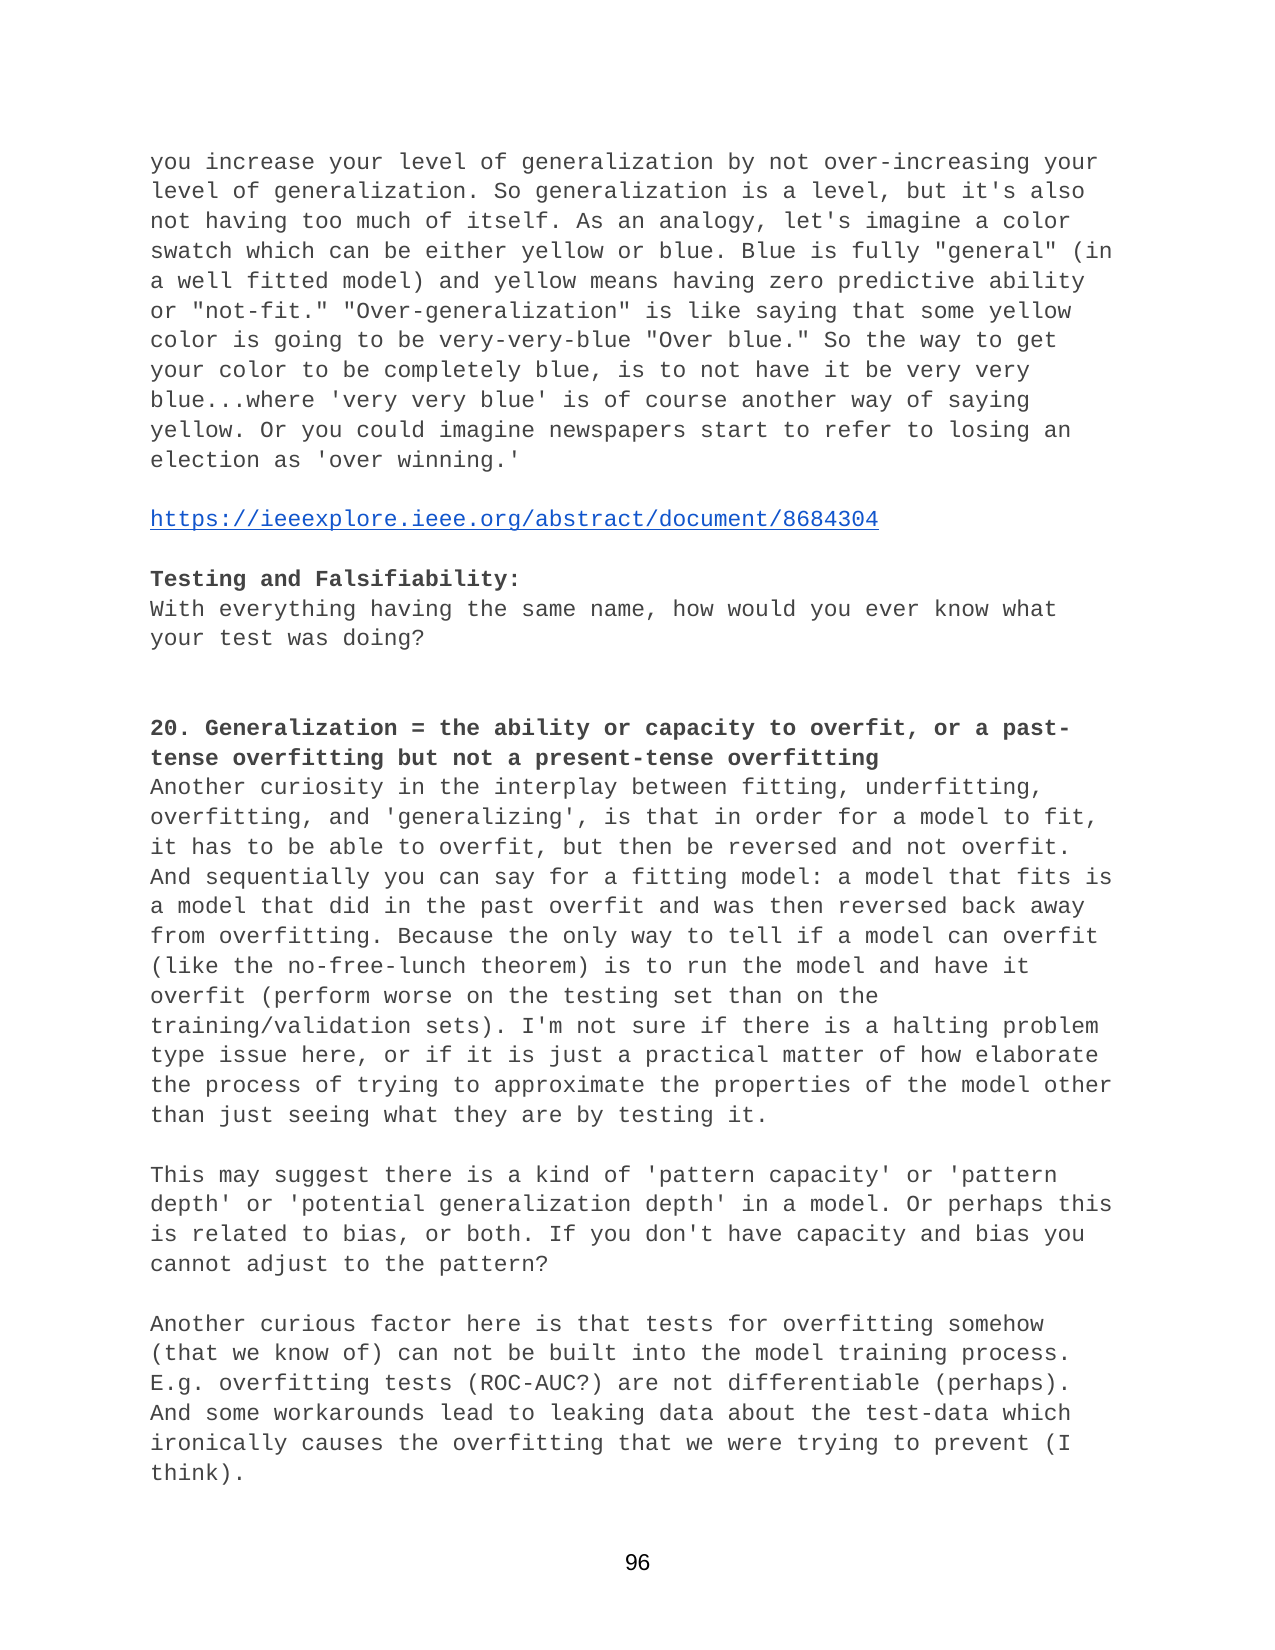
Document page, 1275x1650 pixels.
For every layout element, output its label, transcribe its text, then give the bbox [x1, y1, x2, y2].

text you increase your level of generalization by not over-increasing your level of generalization. So generalization is a level, but it's also not having too much of itself. As an analogy, let's imagine a color swatch which can be either yellow or blue. Blue is fully "general" (in a well fitted model) and yellow means having zero predictive ability or "not-fit." "Over-generalization" is like saying that some yellow color is going to be very-very-blue "Over blue." So the way to get your color to be completely blue, is to not have it be very very blue...where 'very very blue' is of course another way of saying yellow. Or you could imagine newspapers start to refer to losing an election as 'over winning.' [150, 150, 1125, 474]
text This may suggest there is a kind of 'pattern capacity' or 'pattern depth' or 'potential generalization depth' in a model. Or perhaps this is related to bias, or both. If you don't have capacity and bias you cannot adjust to the pattern? [150, 1163, 1125, 1278]
text Testing and Falsifiability: [150, 567, 1125, 593]
text Another curious factor here is that tests for overfitting somehow (that we know of) can not be built into the model training process. E.g. overfitting tests (ROC-AUC?) are not differentiable (perhaps). And some workarounds lead to leaking data about the test-data which ironically causes the overfitting that we were trying to prevent (I think). [150, 1312, 1125, 1487]
text With everything having the same name, how would you ever know what your test was doing? [150, 597, 1125, 653]
text 20. Generalization = the ability or capacity to overfit, or a past-tense overfitting but not a present-tense overfitting [150, 716, 1125, 772]
text Another curiosity in the interplay between fitting, underfitting, overfitting, and 'generalizing', is that in order for a model to fit, it has to be able to overfit, but then be reversed and not overfit. And sequentially you can say for a fitting model: a model that fits is a model that did in the past overfit and was then reversed back away from overfitting. Because the only way to tell if a model can overfit (like the no-free-lunch theorem) is to run the model and have it overfit (perform worse on the testing set than on the training/validation sets). I'm not sure if there is a halting problem type issue here, or if it is just a practical matter of how elaborate the process of trying to approximate the properties of the model other than just seeing what they are by testing it. [150, 776, 1125, 1129]
text https://ieeexplore.ieee.org/abstract/document/8684304 [150, 507, 1125, 533]
